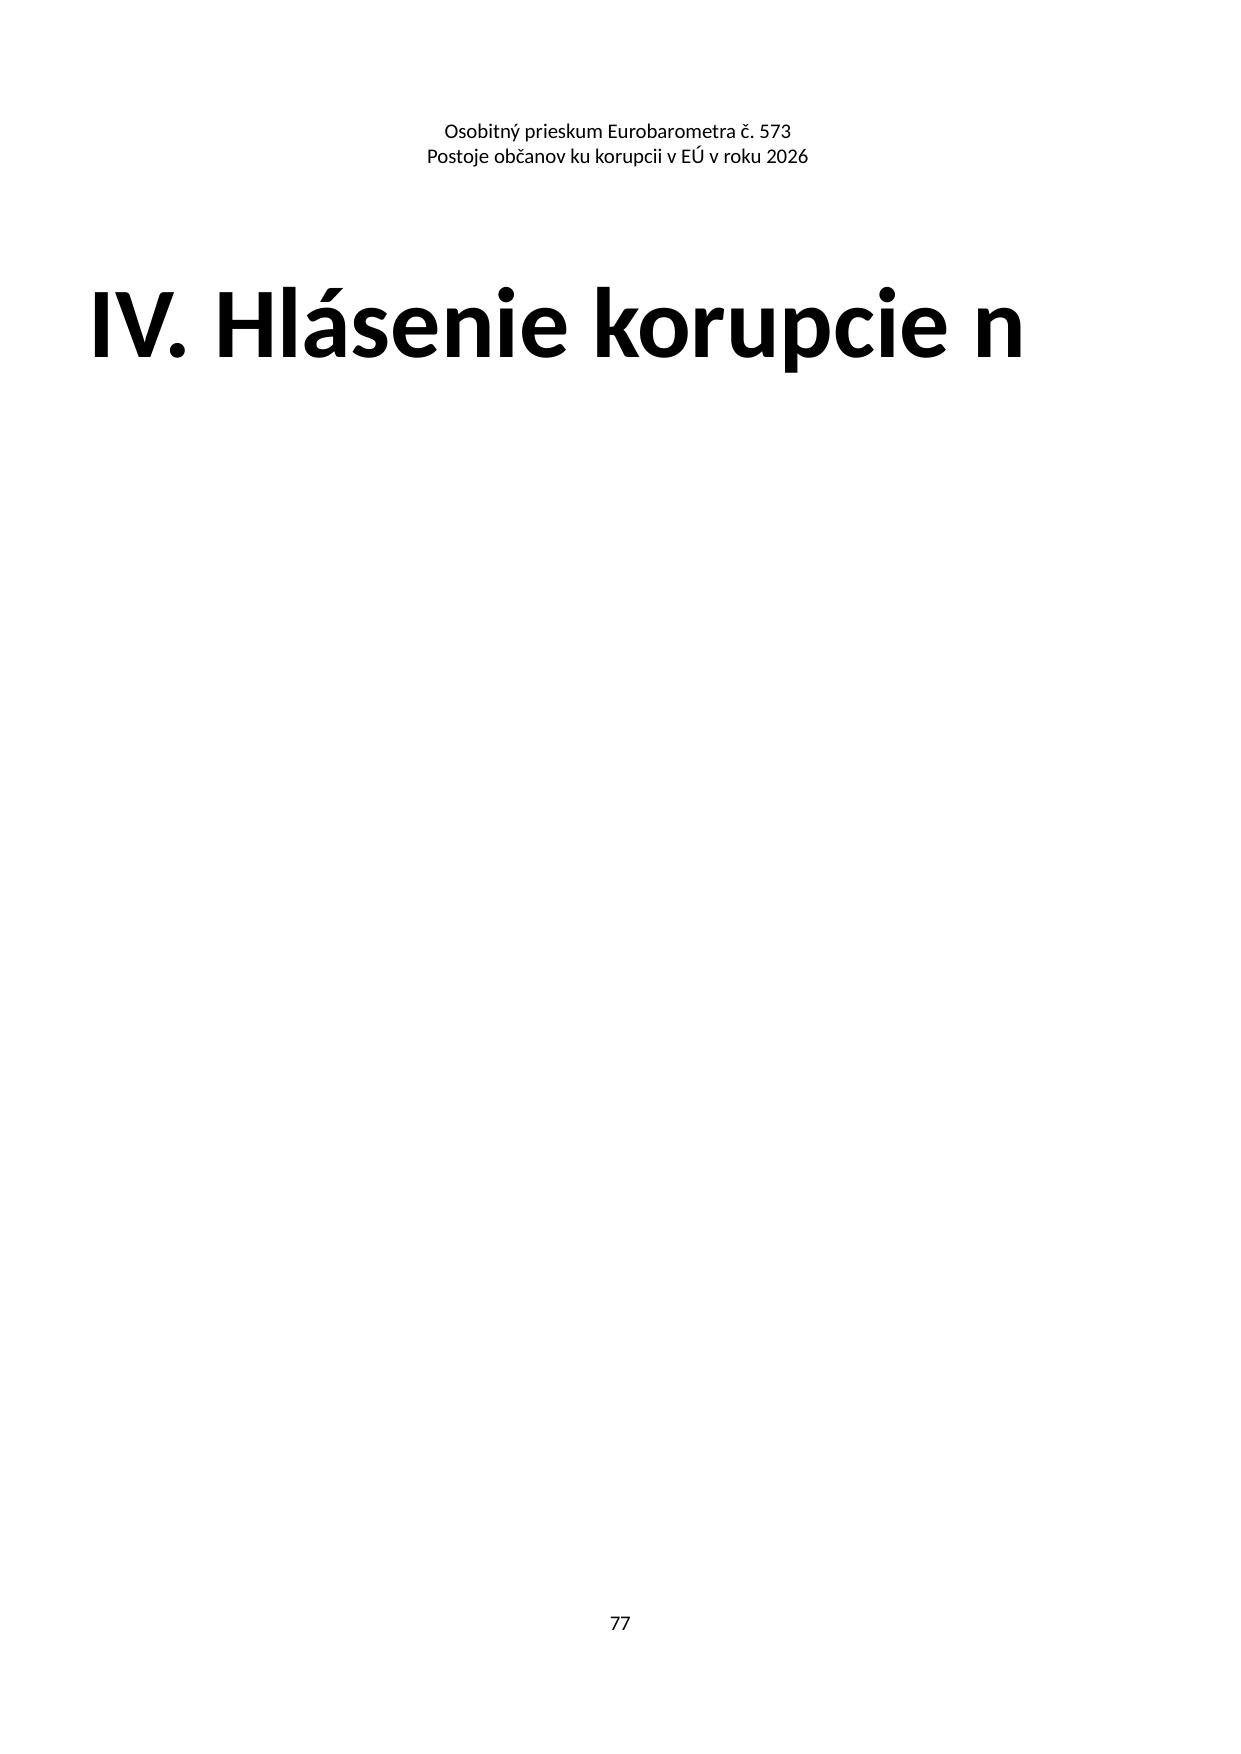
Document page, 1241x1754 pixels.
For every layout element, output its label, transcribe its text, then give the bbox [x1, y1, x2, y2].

subtitle IV. Hlásenie korupcie n [88, 261, 1152, 383]
